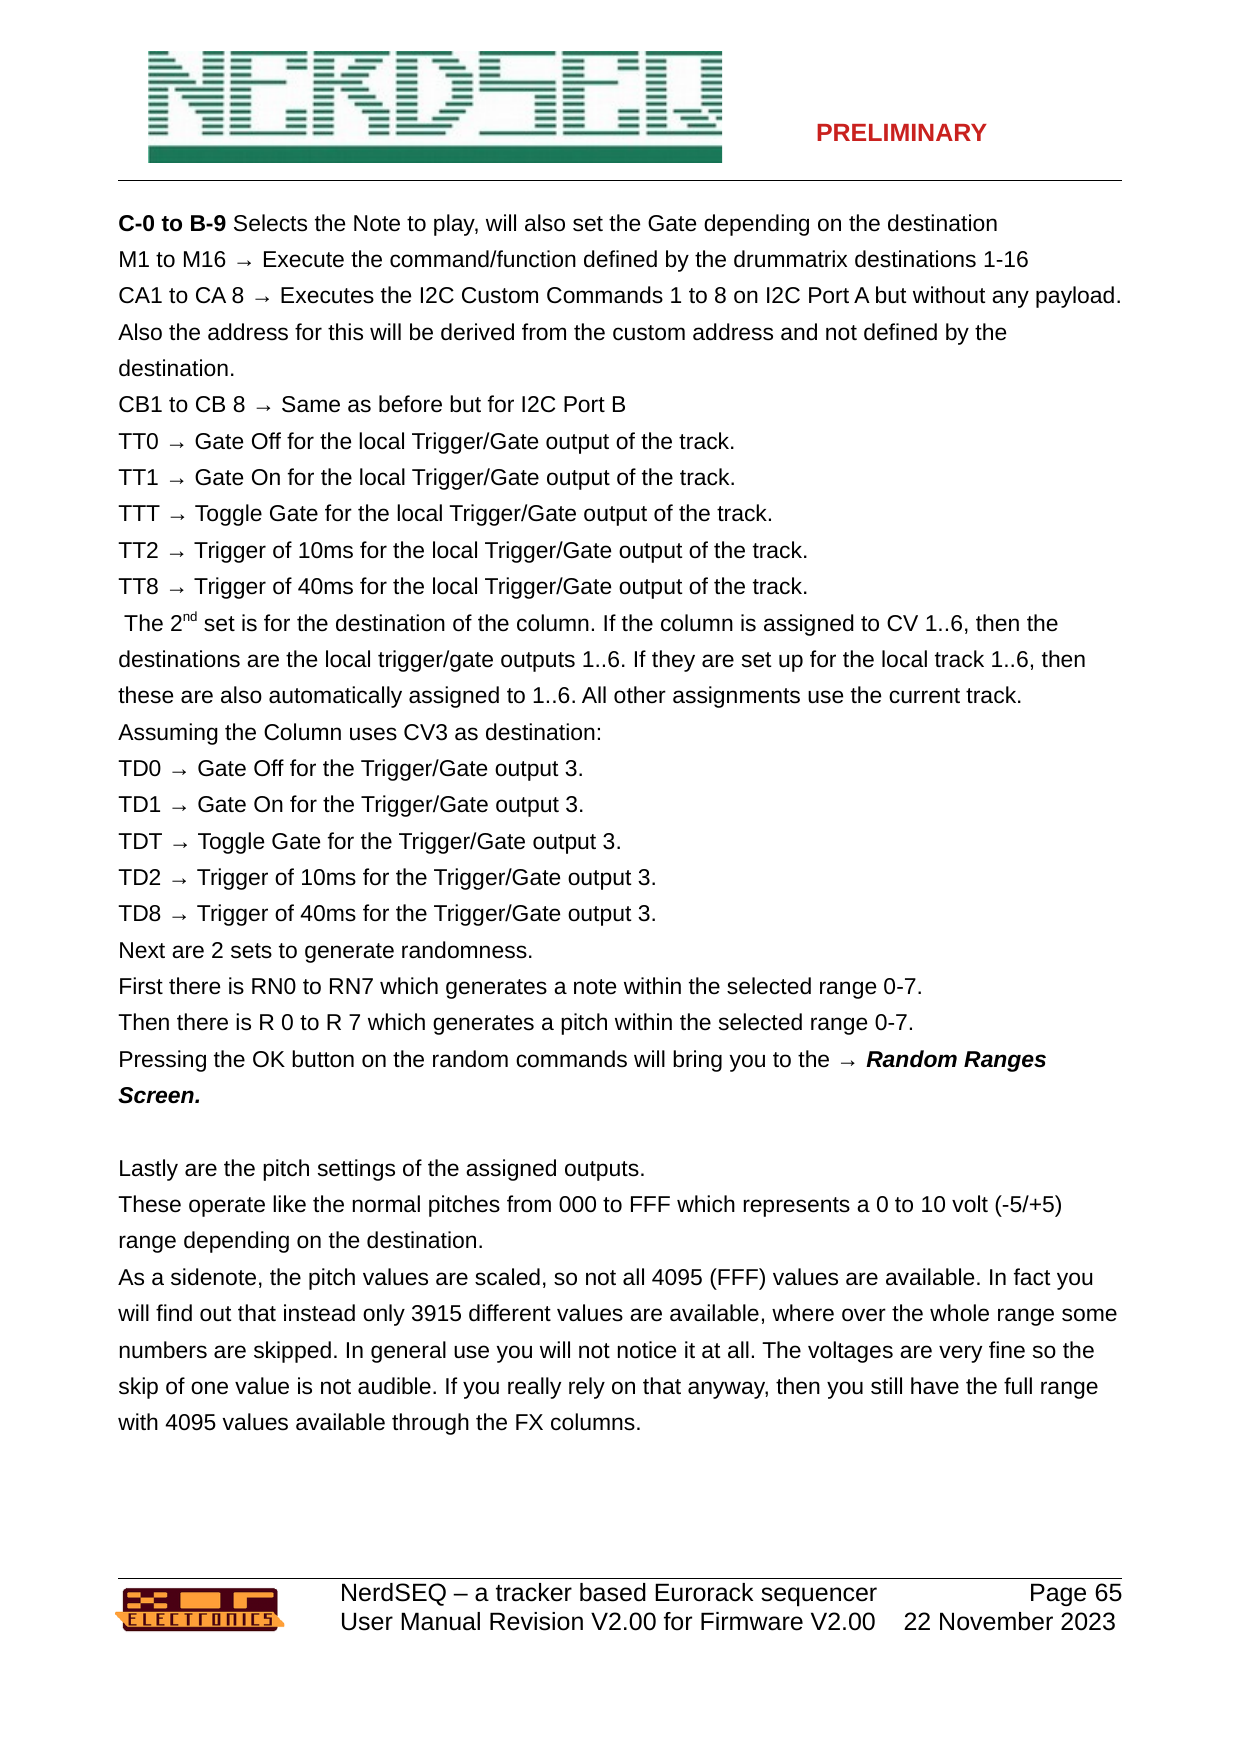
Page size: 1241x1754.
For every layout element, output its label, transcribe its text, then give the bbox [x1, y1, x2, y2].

text Assuming the Column uses CV3 as destination: [118, 718, 1122, 745]
text TDT → Toggle Gate for the Trigger/Gate output 3. [118, 828, 1122, 854]
picture [148, 51, 723, 163]
text Then there is R 0 to R 7 which generates a pitch within the selected range 0-7. [118, 1009, 1122, 1036]
text TT1 → Gate On for the local Trigger/Gate output of the track. [118, 464, 1122, 490]
text Pressing the OK button on the random commands will bring you to the → Random Ranges Screen. [118, 1046, 1122, 1108]
text CB1 to CB 8 → Same as before but for I2C Port B [118, 391, 1122, 418]
text TD1 → Gate On for the Trigger/Gate output 3. [118, 791, 1122, 818]
text C-0 to B-9 Selects the Note to play, will also set the Gate depending on the destination [118, 209, 1122, 236]
text CA1 to CA 8 → Executes the I2C Custom Commands 1 to 8 on I2C Port A but without any payload. Also the address for this will be derived from the custom address and not defined by the destination. [118, 282, 1122, 381]
text M1 to M16 → Execute the command/function defined by the drummatrix destinations 1-16 [118, 246, 1122, 272]
picture [115, 1584, 285, 1634]
text TD0 → Gate Off for the Trigger/Gate output 3. [118, 755, 1122, 781]
text Next are 2 sets to generate randomness. [118, 937, 1122, 963]
text TD2 → Trigger of 10ms for the Trigger/Gate output 3. [118, 864, 1122, 890]
text Lastly are the pitch settings of the assigned outputs. [118, 1155, 1122, 1181]
text TT8 → Trigger of 40ms for the local Trigger/Gate output of the track. [118, 573, 1122, 599]
text TTT → Toggle Gate for the local Trigger/Gate output of the track. [118, 500, 1122, 527]
text As a sidenote, the pitch values are scaled, so not all 4095 (FFF) values are available. In fact you will find out that instead only 3915 different values are available, where over the whole range some numbers are skipped. In general use you will not notice it at all. The voltages are very fine so the skip of one value is not audible. If you really rely on that anyway, then you still have the full range with 4095 values available through the FX columns. [118, 1264, 1122, 1436]
text TT0 → Gate Off for the local Trigger/Gate output of the track. [118, 428, 1122, 454]
text The 2nd set is for the destination of the column. If the column is assigned to CV 1..6, then the destinations are the local trigger/gate outputs 1..6. If they are set up for the local track 1..6, then these are also automatically assigned to 1..6. All other assignments use the current track. [118, 609, 1122, 708]
text First there is RN0 to RN7 which generates a note within the selected range 0-7. [118, 973, 1122, 999]
text These operate like the normal pitches from 000 to FFF which represents a 0 to 10 volt (-5/+5) range depending on the destination. [118, 1191, 1122, 1254]
text TT2 → Trigger of 10ms for the local Trigger/Gate output of the track. [118, 537, 1122, 563]
text TD8 → Trigger of 40ms for the Trigger/Gate output 3. [118, 900, 1122, 927]
